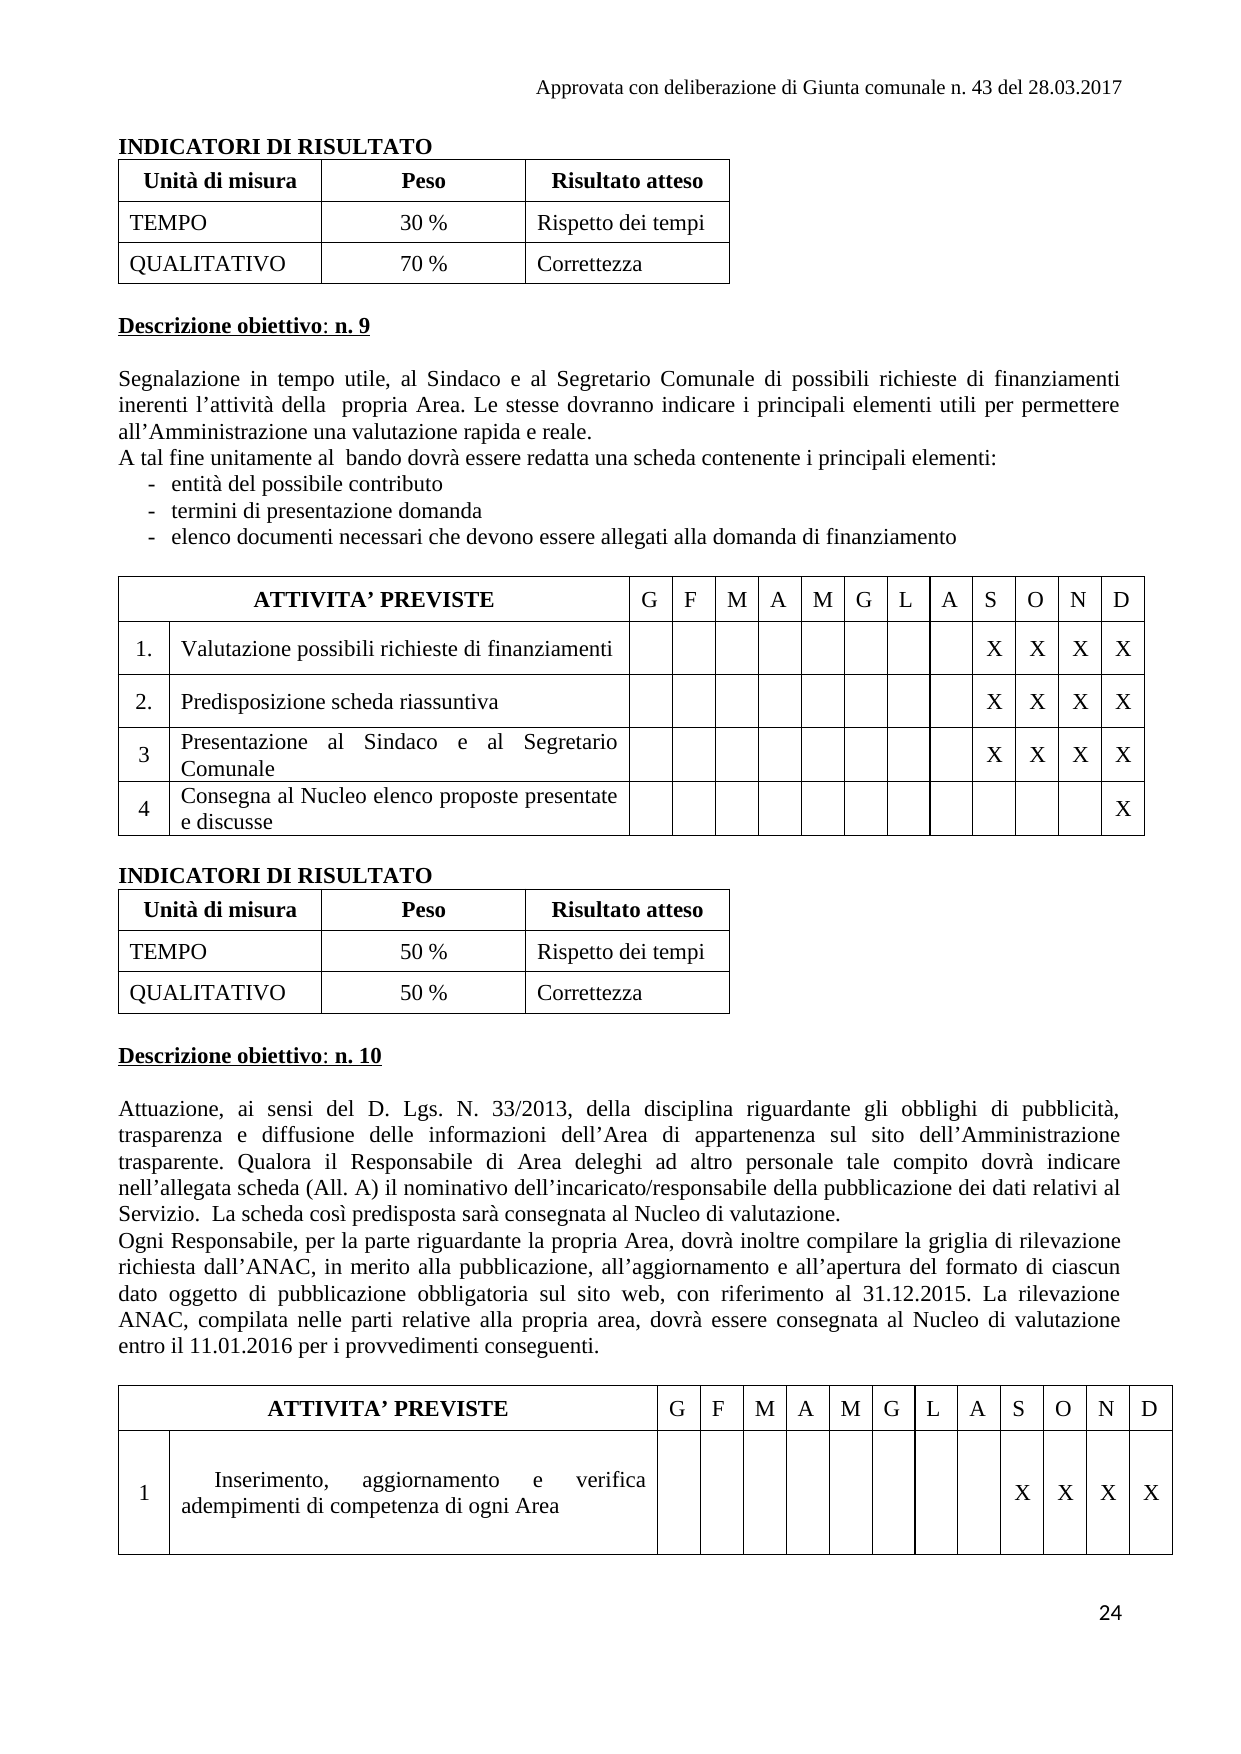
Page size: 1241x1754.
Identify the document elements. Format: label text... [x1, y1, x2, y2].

table_cell [1059, 782, 1101, 835]
table_cell [759, 728, 801, 781]
table_header Unità di misura [119, 160, 321, 201]
text Attuazione, ai sensi del D. Lgs. N. 33/2013, della disciplina riguardante gli obblighi di pubblicità, trasparenza e diffusione delle informazioni dell’Area di appartenenza sul sito dell’Amministrazione trasparente. Qualora il Responsabile di Area deleghi ad altro personale tale compito dovrà indicare nell’allegata scheda (All. A) il nominativo dell’incaricato/responsabile della pubblicazione dei dati relativi al Servizio. La scheda così predisposta sarà consegnata al Nucleo di valutazione. [118, 1095, 1122, 1227]
table_cell X [1059, 622, 1101, 674]
table_header L [888, 577, 929, 621]
table_cell [759, 782, 801, 835]
table_cell X [973, 728, 1015, 781]
table_cell TEMPO [119, 931, 321, 971]
text INDICATORI DI RISULTATO [118, 862, 1122, 888]
table_cell [802, 728, 844, 781]
table_cell [888, 622, 929, 674]
table_header M [716, 577, 758, 621]
table_cell 30 % [322, 202, 525, 242]
table_header D [1102, 577, 1144, 621]
list termini di presentazione domanda [148, 497, 1122, 523]
table_cell [630, 782, 672, 835]
table_header A [931, 577, 972, 621]
table_cell Rispetto dei tempi [526, 931, 729, 971]
table_cell [744, 1431, 786, 1554]
table_cell X [1087, 1431, 1129, 1554]
table_cell Predisposizione scheda riassuntiva [170, 675, 629, 727]
table_cell X [973, 622, 1015, 674]
table_cell [630, 675, 672, 727]
table_cell [673, 675, 715, 727]
table_cell [845, 622, 887, 674]
table_cell [716, 675, 758, 727]
table_cell [630, 622, 672, 674]
table_cell [802, 622, 844, 674]
table_header F [701, 1386, 743, 1430]
table_cell 2. [119, 675, 169, 727]
table_cell X [1130, 1431, 1172, 1554]
table_cell X [1059, 675, 1101, 727]
table_cell X [1016, 675, 1058, 727]
table_cell [716, 622, 758, 674]
table_header G [630, 577, 672, 621]
table_cell [759, 622, 801, 674]
table_cell X [973, 675, 1015, 727]
table_cell [845, 782, 887, 835]
text A tal fine unitamente al bando dovrà essere redatta una scheda contenente i principali elementi: [118, 444, 1122, 471]
table_cell X [1059, 728, 1101, 781]
table_cell [716, 782, 758, 835]
table_header G [873, 1386, 914, 1430]
table_header G [845, 577, 887, 621]
table_cell [958, 1431, 1000, 1554]
table_header S [1001, 1386, 1043, 1430]
table_header ATTIVITA’ PREVISTE [119, 577, 629, 621]
table_header Risultato atteso [526, 890, 729, 930]
table_cell [931, 675, 972, 727]
table_cell [845, 728, 887, 781]
table_header N [1059, 577, 1101, 621]
table_cell X [1044, 1431, 1086, 1554]
table_cell TEMPO [119, 202, 321, 242]
table_cell [673, 728, 715, 781]
table_header ATTIVITA’ PREVISTE [119, 1386, 657, 1430]
table_cell Correttezza [526, 243, 729, 283]
table_cell X [1102, 675, 1144, 727]
table_cell [931, 782, 972, 835]
text Segnalazione in tempo utile, al Sindaco e al Segretario Comunale di possibili richieste di finanziamenti inerenti l’attività della propria Area. Le stesse dovranno indicare i principali elementi utili per permettere all’Amministrazione una valutazione rapida e reale. [118, 365, 1122, 444]
table_cell Consegna al Nucleo elenco proposte presentate e discusse [170, 782, 629, 835]
table_cell [888, 675, 929, 727]
table_cell X [1102, 782, 1144, 835]
text Ogni Responsabile, per la parte riguardante la propria Area, dovrà inoltre compilare la griglia di rilevazione richiesta dall’ANAC, in merito alla pubblicazione, all’aggiornamento e all’apertura del formato di ciascun dato oggetto di pubblicazione obbligatoria sul sito web, con riferimento al 31.12.2015. La rilevazione ANAC, compilata nelle parti relative alla propria area, dovrà essere consegnata al Nucleo di valutazione entro il 11.01.2016 per i provvedimenti conseguenti. [118, 1227, 1122, 1359]
table_cell [658, 1431, 700, 1554]
table_cell [888, 728, 929, 781]
table_header A [958, 1386, 1000, 1430]
table_header D [1130, 1386, 1172, 1430]
table_cell [759, 675, 801, 727]
table_cell [973, 782, 1015, 835]
table_cell 1. [119, 622, 169, 674]
list elenco documenti necessari che devono essere allegati alla domanda di finanziamento [148, 523, 1122, 549]
table_header Unità di misura [119, 890, 321, 930]
table_cell [787, 1431, 829, 1554]
table_header Peso [322, 890, 525, 930]
table_header O [1016, 577, 1058, 621]
table_header O [1044, 1386, 1086, 1430]
table_cell 1 [119, 1431, 169, 1554]
table_cell 50 % [322, 931, 525, 971]
table_cell [916, 1431, 957, 1554]
table_cell 50 % [322, 972, 525, 1013]
table_header Risultato atteso [526, 160, 729, 201]
table_cell [1016, 782, 1058, 835]
list entità del possibile contributo [148, 471, 1122, 497]
table_cell [845, 675, 887, 727]
table_cell [830, 1431, 872, 1554]
table_cell X [1001, 1431, 1043, 1554]
table_cell Correttezza [526, 972, 729, 1013]
table_cell Inserimento, aggiornamento e verifica adempimenti di competenza di ogni Area [170, 1431, 657, 1554]
table_cell X [1016, 728, 1058, 781]
table_header A [759, 577, 801, 621]
table_header M [802, 577, 844, 621]
table_cell Valutazione possibili richieste di finanziamenti [170, 622, 629, 674]
table_cell 4 [119, 782, 169, 835]
text INDICATORI DI RISULTATO [118, 133, 1122, 159]
table_cell [888, 782, 929, 835]
table_cell [802, 675, 844, 727]
table_cell [931, 728, 972, 781]
text Descrizione obiettivo: n. 9 [118, 312, 1122, 339]
table_cell [802, 782, 844, 835]
table_header S [973, 577, 1015, 621]
table_header L [916, 1386, 957, 1430]
table_header G [658, 1386, 700, 1430]
table_header A [787, 1386, 829, 1430]
table_cell X [1016, 622, 1058, 674]
table_header M [830, 1386, 872, 1430]
table_cell [630, 728, 672, 781]
table_cell 70 % [322, 243, 525, 283]
table_cell 3 [119, 728, 169, 781]
table_cell [716, 728, 758, 781]
table_cell [673, 622, 715, 674]
table_cell [873, 1431, 914, 1554]
table_header N [1087, 1386, 1129, 1430]
table_cell [673, 782, 715, 835]
table_cell QUALITATIVO [119, 972, 321, 1013]
table_cell [931, 622, 972, 674]
table_header F [673, 577, 715, 621]
text Descrizione obiettivo: n. 10 [118, 1042, 1122, 1069]
table_cell QUALITATIVO [119, 243, 321, 283]
table_cell X [1102, 622, 1144, 674]
table_cell Presentazione al Sindaco e al Segretario Comunale [170, 728, 629, 781]
table_cell X [1102, 728, 1144, 781]
table_cell Rispetto dei tempi [526, 202, 729, 242]
table_header Peso [322, 160, 525, 201]
table_header M [744, 1386, 786, 1430]
table_cell [701, 1431, 743, 1554]
